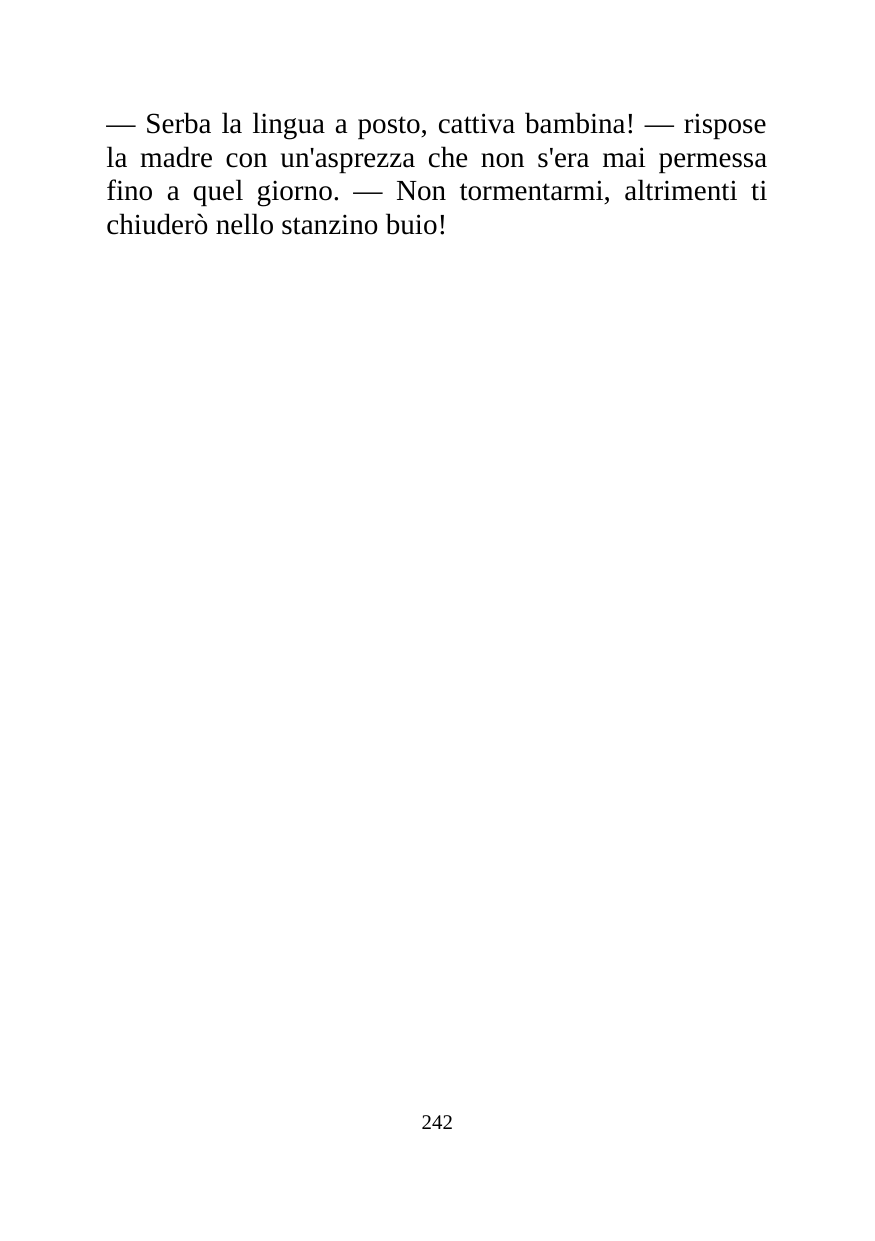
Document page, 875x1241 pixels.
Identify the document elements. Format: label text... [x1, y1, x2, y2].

text — Serba la lingua a posto, cattiva bambina! — rispose la madre con un'asprezza che non s'era mai permessa fino a quel giorno. — Non tormentarmi, altrimenti ti chiuderò nello stanzino buio! [106, 106, 768, 240]
